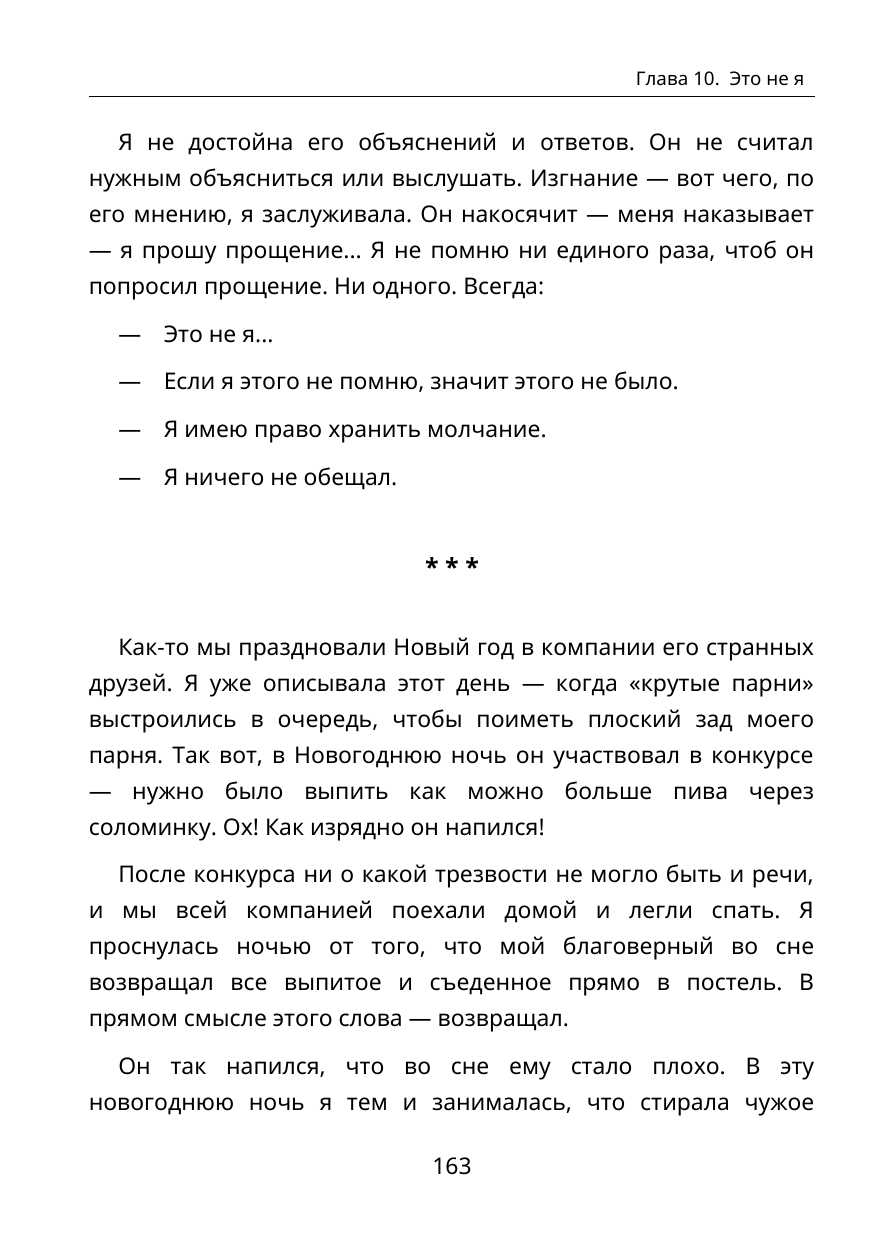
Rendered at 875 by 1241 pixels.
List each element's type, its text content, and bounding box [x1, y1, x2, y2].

list Я имею право хранить молчание. [88, 413, 815, 444]
subtitle * * * [88, 550, 815, 584]
list Я ничего не обещал. [88, 461, 815, 492]
list Если я этого не помню, значит этого не было. [88, 365, 815, 396]
text Он так напился, что во сне ему стало плохо. В эту новогоднюю ночь я тем и занималась, что стирала чужое [88, 1050, 815, 1117]
text Как-то мы праздновали Новый год в компании его странных друзей. Я уже описывала этот день — когда «крутые парни» выстроились в очередь, чтобы поиметь плоский зад моего парня. Так вот, в Новогоднюю ночь он участвовал в конкурсе — нужно было выпить как можно больше пива через соломинку. Ох! Как изрядно он напился! [88, 631, 815, 842]
text Я не достойна его объяснений и ответов. Он не считал нужным объясниться или выслушать. Изгнание — вот чего, по его мнению, я заслуживала. Он накосячит — меня наказывает — я прошу прощение... Я не помню ни единого раза, чтоб он попросил прощение. Ни одного. Всегда: [88, 126, 815, 301]
list Это не я... [88, 317, 815, 349]
text После конкурса ни о какой трезвости не могло быть и речи, и мы всей компанией поехали домой и легли спать. Я проснулась ночью от того, что мой благоверный во сне возвращал все выпитое и съеденное прямо в постель. В прямом смысле этого слова — возвращал. [88, 858, 815, 1033]
